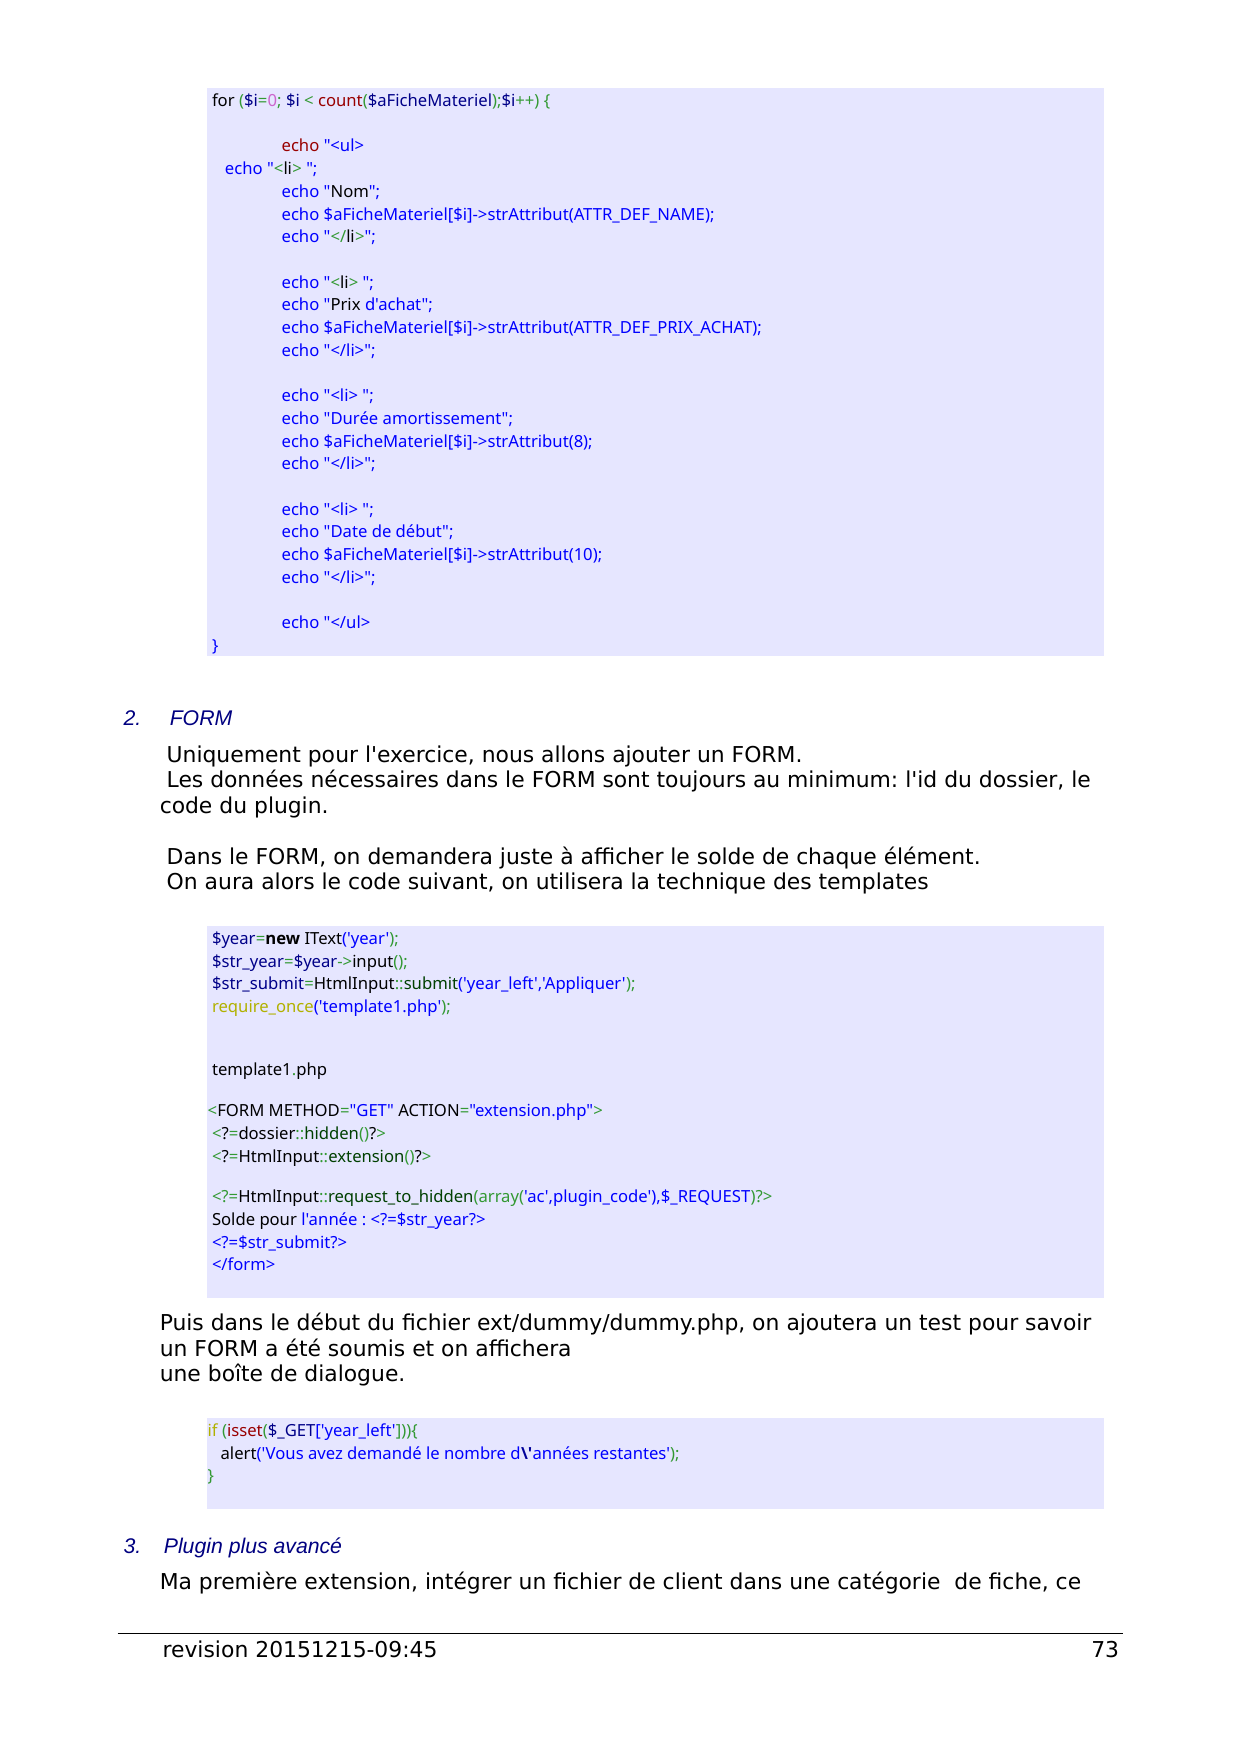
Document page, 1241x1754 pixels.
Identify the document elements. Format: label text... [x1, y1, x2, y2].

subtitle FORM [117, 706, 1123, 730]
text $year=new IText('year'); $str_year=$year->input(); $str_submit=HtmlInput::submit('year_left','Appliquer'); require_once('template1.php'); [207, 926, 1104, 1017]
subtitle Plugin plus avancé [117, 1533, 1123, 1558]
text Uniquement pour l'exercice, nous allons ajouter un FORM. Les données nécessaires dans le FORM sont toujours au minimum: l'id du dossier, le code du plugin. Dans le FORM, on demandera juste à afficher le solde de chaque élément. On aura alors le code suivant, on utilisera la technique des templates [159, 742, 1123, 920]
text template1.php [207, 1035, 1104, 1081]
text if (isset($_GET['year_left'])){ alert('Vous avez demandé le nombre d\'années restantes'); } [207, 1418, 1104, 1509]
text Ma première extension, intégrer un fichier de client dans une catégorie de fiche, ce [159, 1569, 1123, 1595]
text <?=HtmlInput::request_to_hidden(array('ac',plugin_code'),$_REQUEST)?> Solde pour l'année : <?=$str_year?> <?=$str_submit?> </form> [207, 1185, 1104, 1298]
text Puis dans le début du fichier ext/dummy/dummy.php, on ajoutera un test pour savoir un FORM a été soumis et on affichera une boîte de dialogue. [159, 1310, 1123, 1412]
text <FORM METHOD="GET" ACTION="extension.php"> <?=dossier::hidden()?> <?=HtmlInput::extension()?> [207, 1099, 1104, 1167]
text for ($i=0; $i < count($aFicheMateriel);$i++) { echo "<ul> echo "<li> "; echo "Nom"; echo $aFicheMateriel[$i]->strAttribut(ATTR_DEF_NAME); echo "</li>"; echo "<li> "; echo "Prix d'achat"; echo $aFicheMateriel[$i]->strAttribut(ATTR_DEF_PRIX_ACHAT); echo "</li>"; echo "<li> "; echo "Durée amortissement"; echo $aFicheMateriel[$i]->strAttribut(8); echo "</li>"; echo "<li> "; echo "Date de début"; echo $aFicheMateriel[$i]->strAttribut(10); echo "</li>"; echo "</ul> } [207, 88, 1104, 656]
